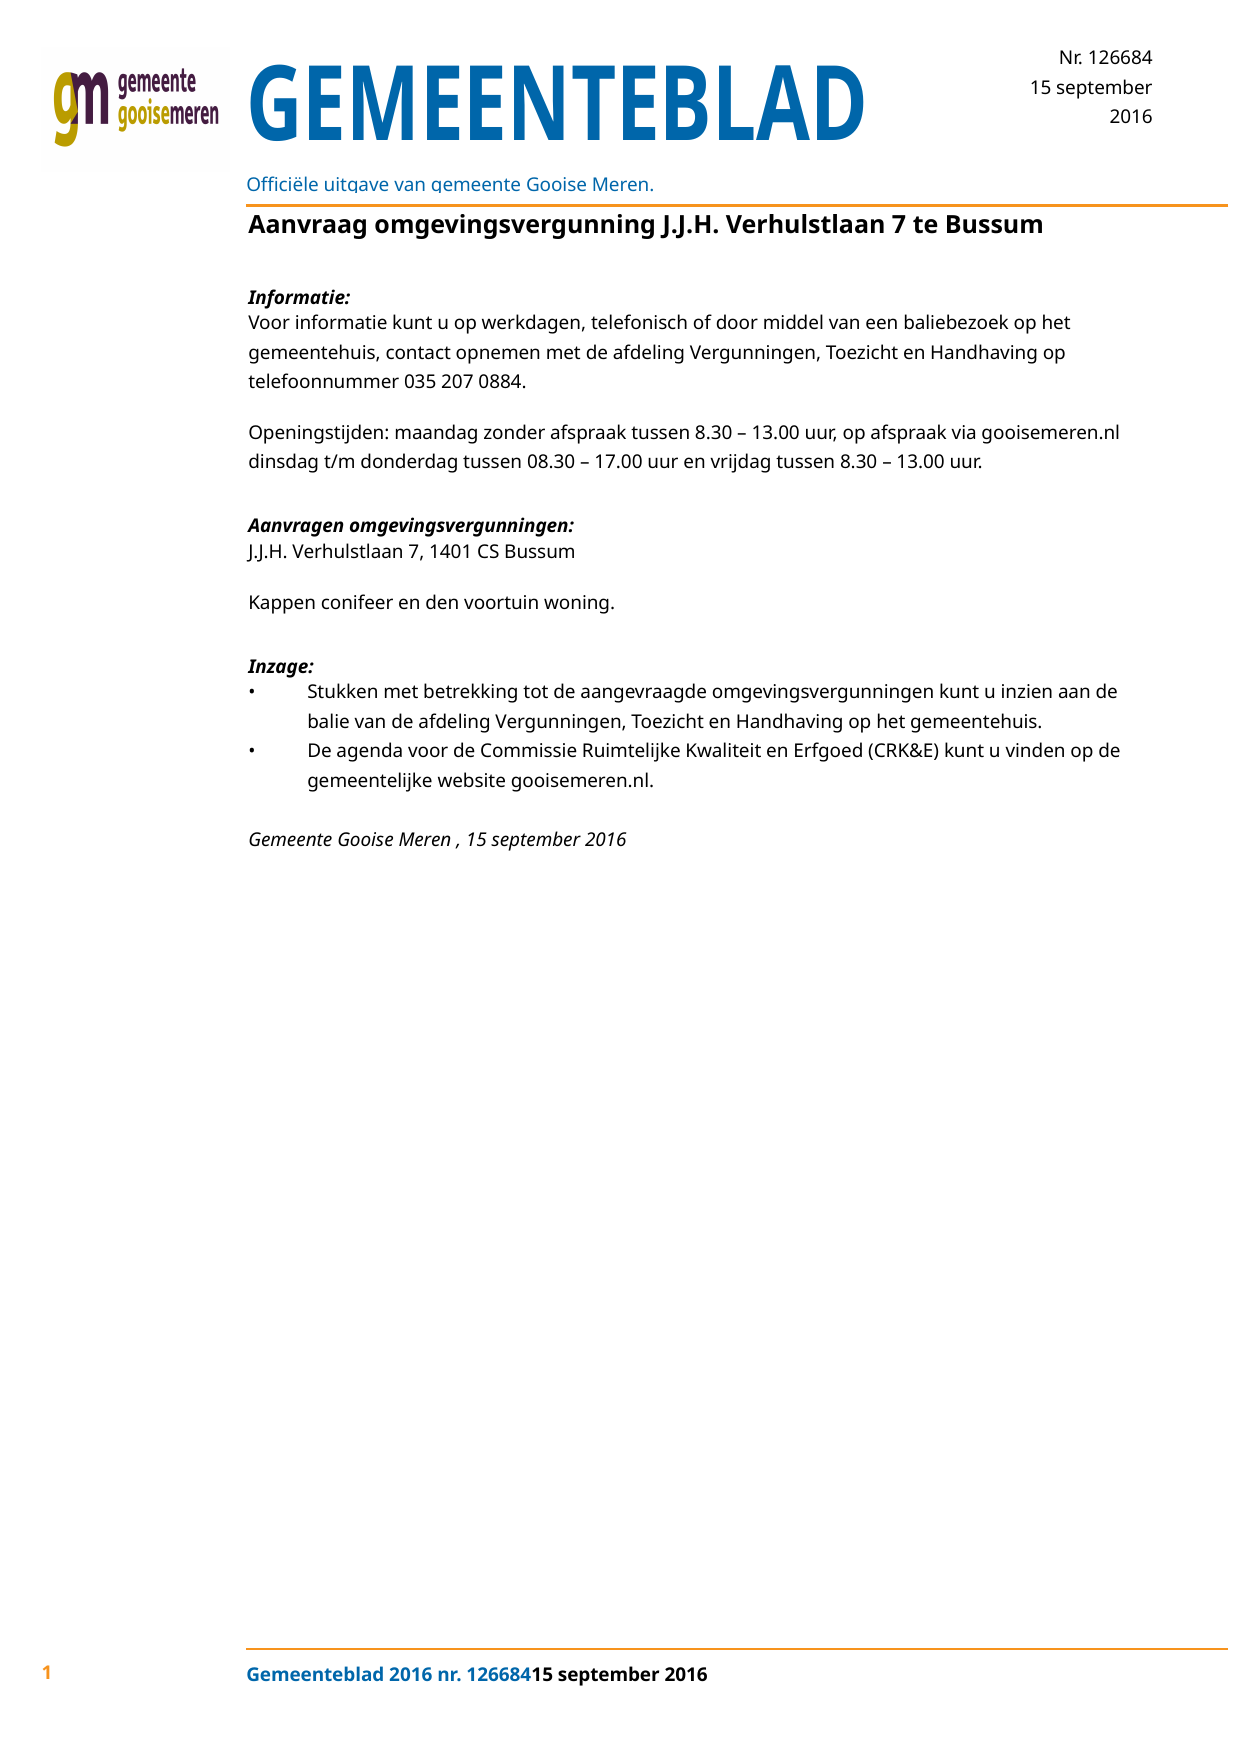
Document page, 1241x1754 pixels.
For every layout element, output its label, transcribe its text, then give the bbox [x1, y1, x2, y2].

text Aanvraag omgevingsvergunning J.J.H. Verhulstlaan 7 te Bussum [248, 207, 1152, 241]
text J.J.H. Verhulstlaan 7, 1401 CS Bussum [248, 538, 1152, 564]
text Kappen conifeer en den voortuin woning. [248, 589, 1152, 614]
text Aanvragen omgevingsvergunningen: [248, 513, 1152, 538]
text Voor informatie kunt u op werkdagen, telefonisch of door middel van een baliebezoek op het gemeentehuis, contact opnemen met de afdeling Vergunningen, Toezicht en Handhaving op telefoonnummer 035 207 0884. [248, 309, 1152, 394]
picture [41, 47, 231, 172]
list De agenda voor de Commissie Ruimtelijke Kwaliteit en Erfgoed (CRK&E) kunt u vinden op de gemeentelijke website gooisemeren.nl. [248, 738, 1152, 793]
text Informatie: [248, 284, 1152, 309]
list Stukken met betrekking tot de aangevraagde omgevingsvergunningen kunt u inzien aan de balie van de afdeling Vergunningen, Toezicht en Handhaving op het gemeentehuis. [248, 678, 1152, 734]
text Inzage: [248, 653, 1152, 678]
text Openingstijden: maandag zonder afspraak tussen 8.30 – 13.00 uur, op afspraak via gooisemeren.nl dinsdag t/m donderdag tussen 08.30 – 17.00 uur en vrijdag tussen 8.30 – 13.00 uur. [248, 419, 1152, 474]
text Gemeente Gooise Meren , 15 september 2016 [248, 826, 1152, 852]
